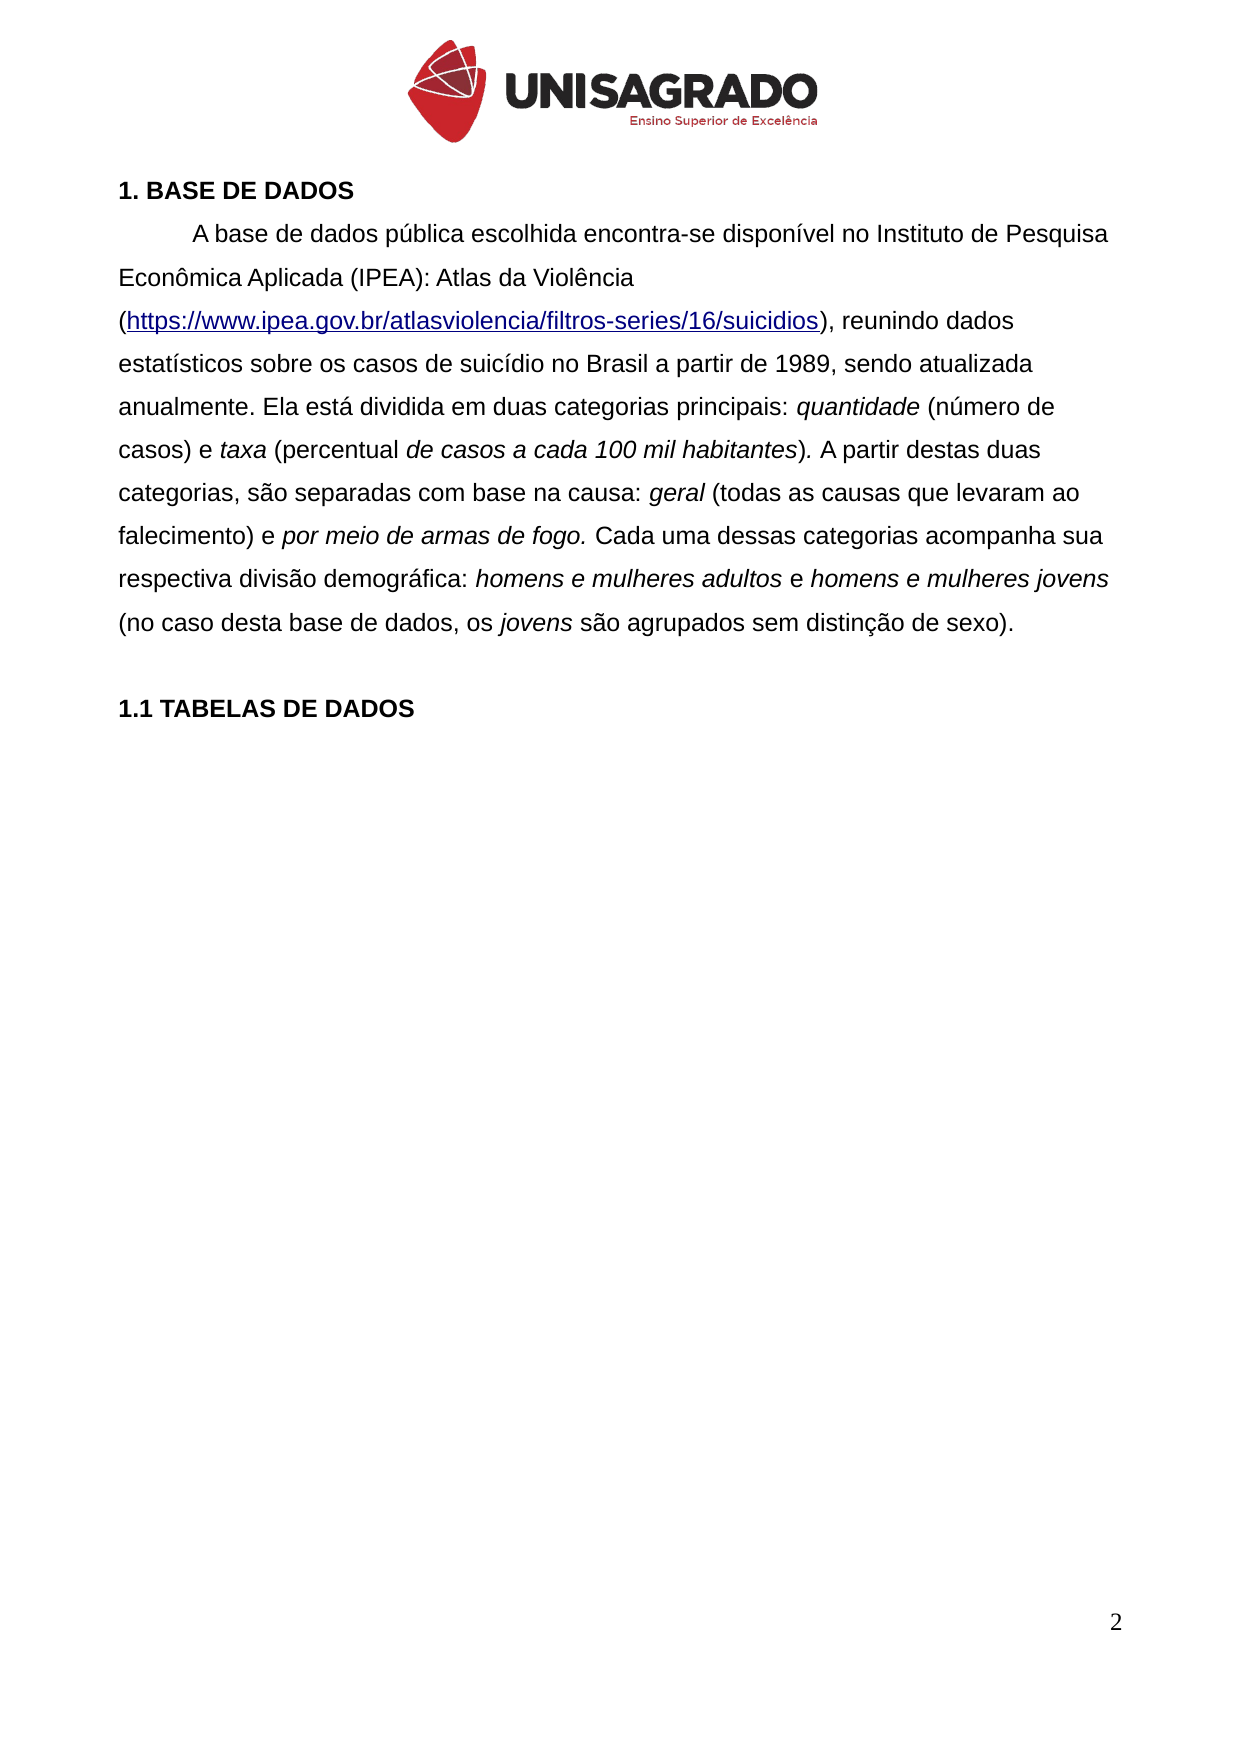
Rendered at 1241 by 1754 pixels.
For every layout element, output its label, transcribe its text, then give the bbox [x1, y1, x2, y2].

picture [407, 40, 818, 143]
text A base de dados pública escolhida encontra-se disponível no Instituto de Pesquisa Econômica Aplicada (IPEA): Atlas da Violência (https://www.ipea.gov.br/atlasviolencia/filtros-series/16/suicidios), reunindo dados estatísticos sobre os casos de suicídio no Brasil a partir de 1989, sendo atualizada anualmente. Ela está dividida em duas categorias principais: quantidade (número de casos) e taxa (percentual de casos a cada 100 mil habitantes). A partir destas duas categorias, são separadas com base na causa: geral (todas as causas que levaram ao falecimento) e por meio de armas de fogo. Cada uma dessas categorias acompanha sua respectiva divisão demográfica: homens e mulheres adultos e homens e mulheres jovens (no caso desta base de dados, os jovens são agrupados sem distinção de sexo). [118, 219, 1122, 636]
text 1.1 TABELAS DE DADOS [118, 694, 1122, 723]
text 1. BASE DE DADOS [118, 176, 1122, 205]
